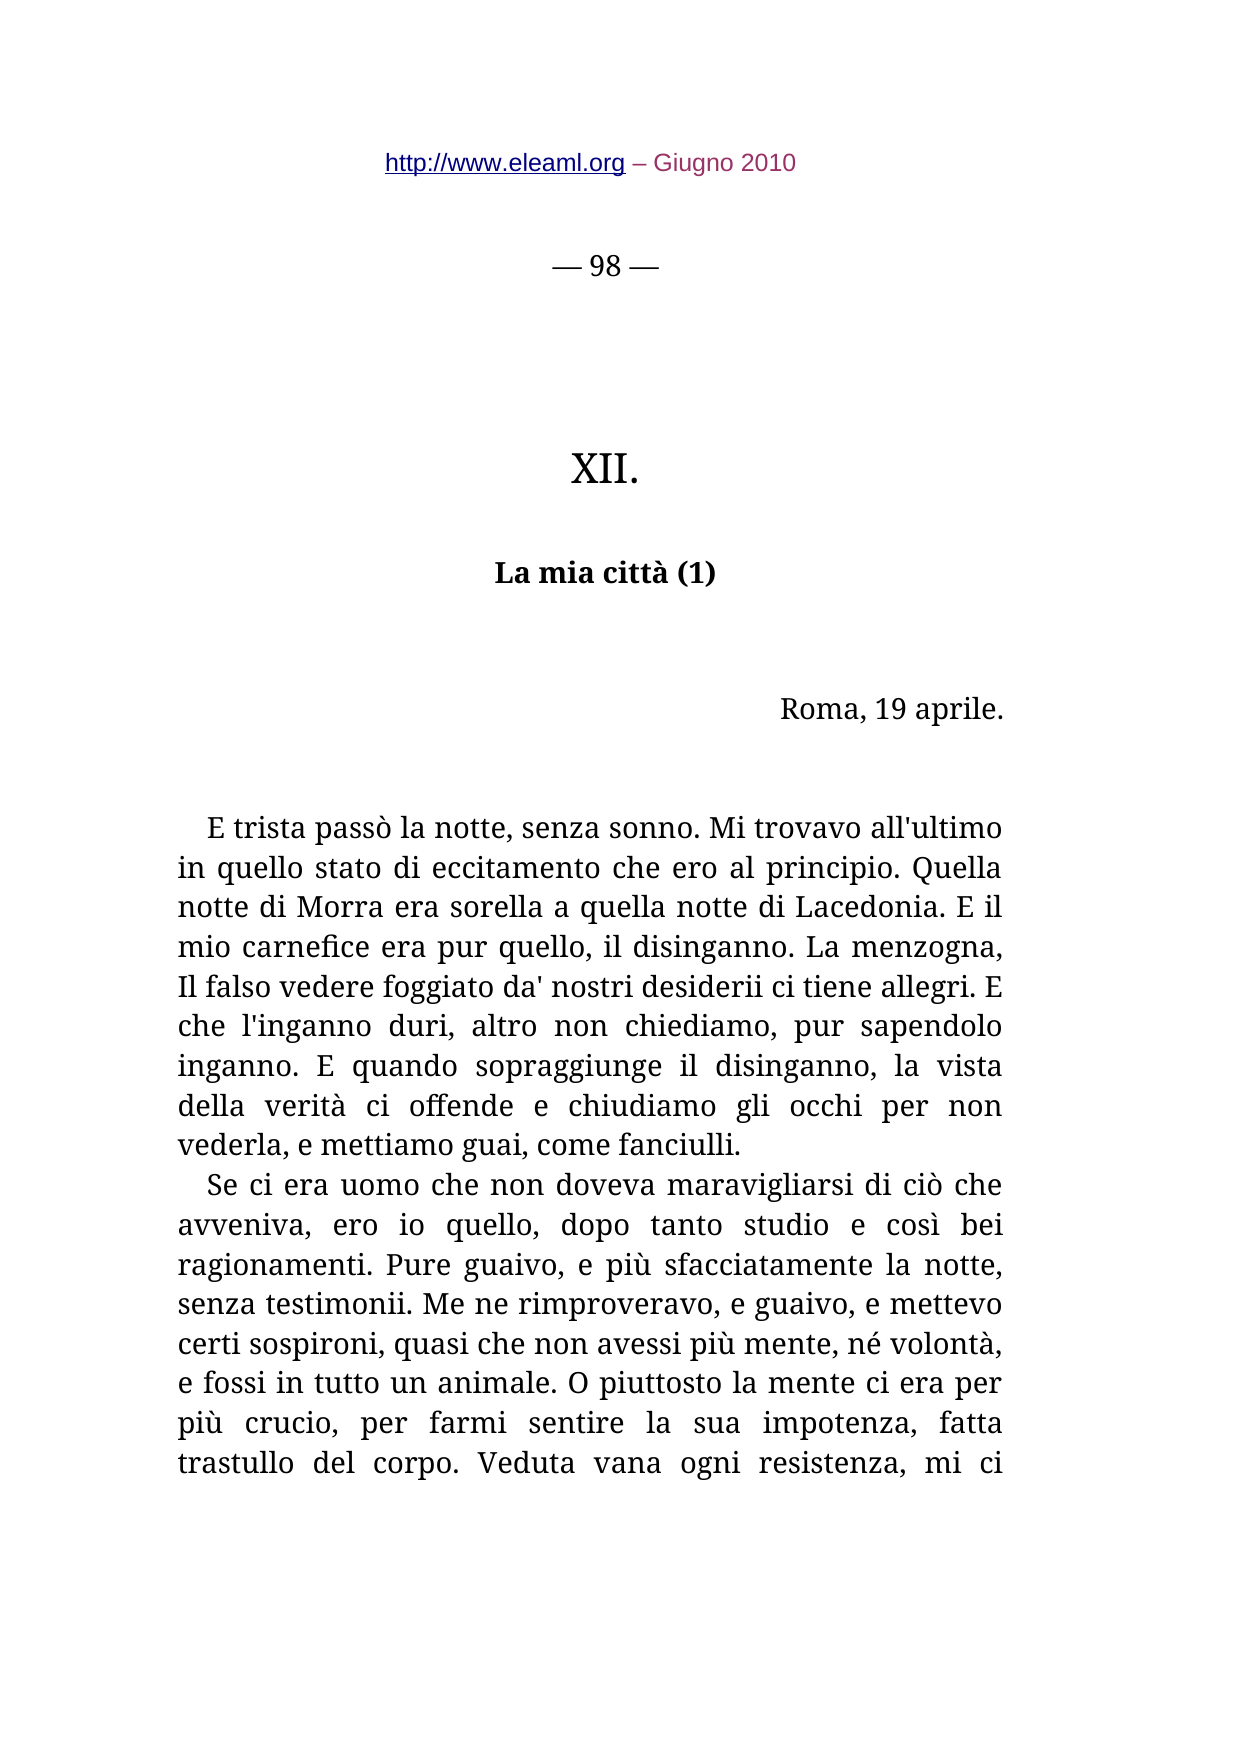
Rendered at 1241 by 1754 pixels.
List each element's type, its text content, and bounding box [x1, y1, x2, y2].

text XII. [177, 438, 1004, 495]
text E trista passò la notte, senza sonno. Mi trovavo all'ultimo in quello stato di eccitamento che ero al principio. Quella notte di Morra era sorella a quella notte di Lacedonia. E il mio carnefice era pur quello, il disinganno. La menzogna, Il falso vedere foggiato da' nostri desiderii ci tiene allegri. E che l'inganno duri, altro non chiediamo, pur sapendolo inganno. E quando sopraggiunge il disinganno, la vista della verità ci offende e chiudiamo gli occhi per non vederla, e mettiamo guai, come fanciulli. [177, 807, 1004, 1164]
text Roma, 19 aprile. [177, 688, 1004, 728]
text La mia città (1) [177, 552, 1004, 592]
text Se ci era uomo che non doveva maravigliarsi di ciò che avveniva, ero io quello, dopo tanto studio e così bei ragionamenti. Pure guaivo, e più sfacciatamente la notte, senza testimonii. Me ne rimproveravo, e guaivo, e mettevo certi sospironi, quasi che non avessi più mente, né volontà, e fossi in tutto un animale. O piuttosto la mente ci era per più crucio, per farmi sentire la sua impotenza, fatta trastullo del corpo. Veduta vana ogni resistenza, mi ci [177, 1164, 1004, 1482]
text — 98 — [177, 246, 1004, 285]
